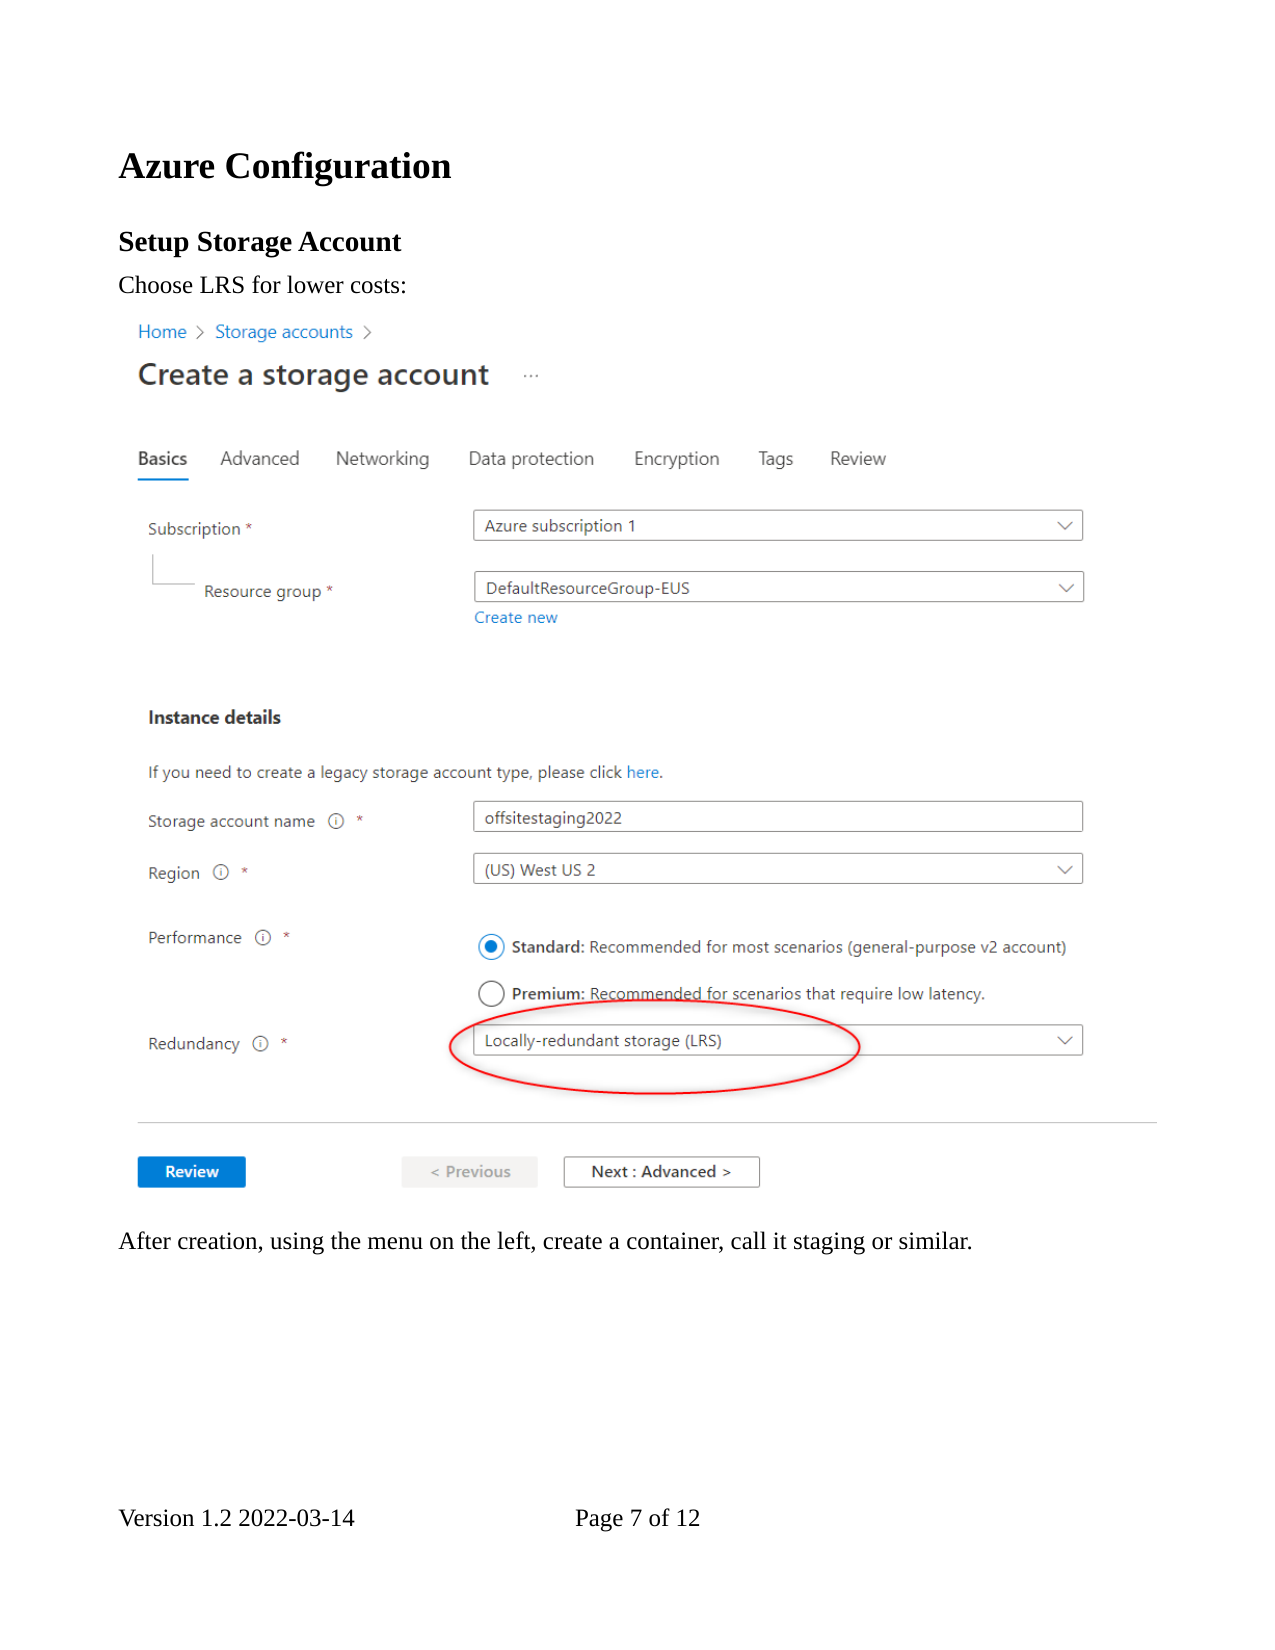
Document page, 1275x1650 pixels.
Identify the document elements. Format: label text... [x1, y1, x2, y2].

subtitle Azure Configuration [118, 143, 1157, 186]
subtitle Setup Storage Account [118, 224, 1157, 257]
text Choose LRS for lower costs: [118, 270, 1157, 298]
picture [118, 311, 1157, 1197]
text After creation, using the menu on the left, create a container, call it staging or similar. [118, 1197, 1157, 1254]
